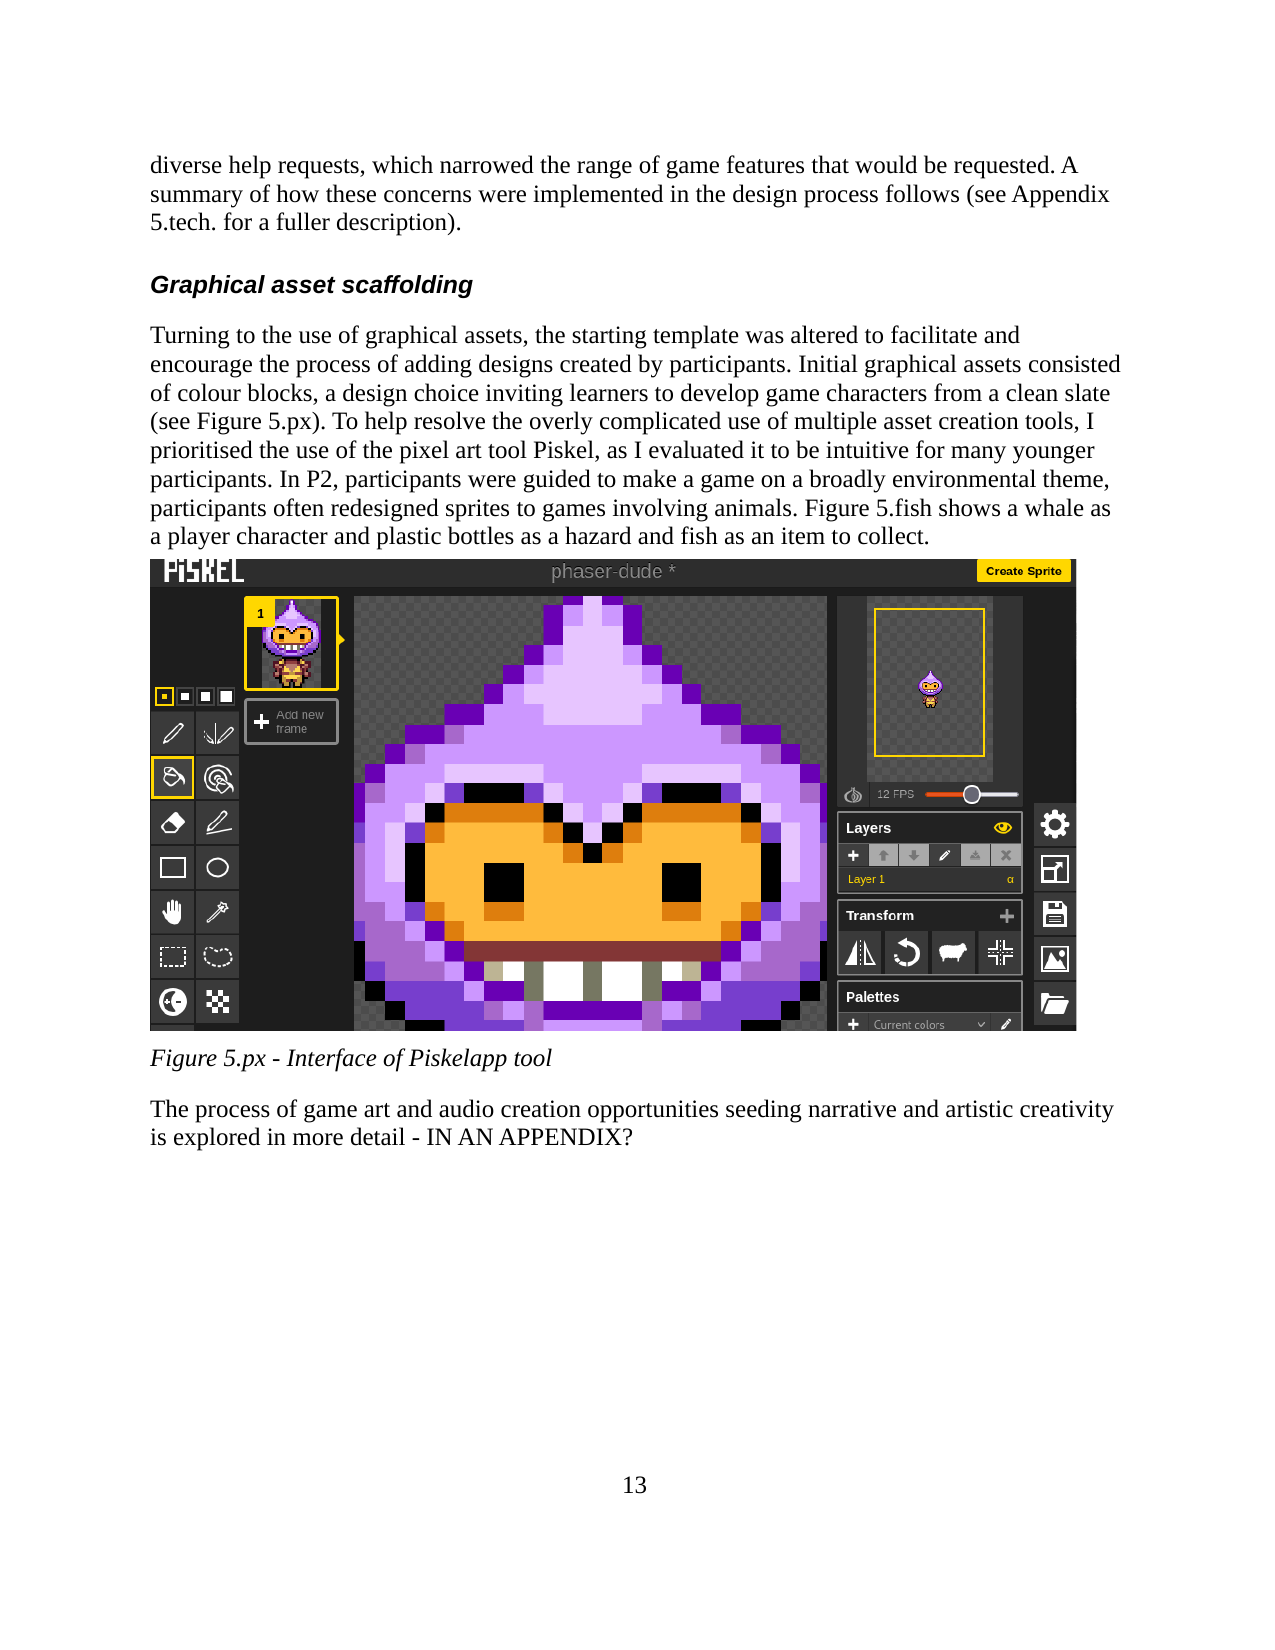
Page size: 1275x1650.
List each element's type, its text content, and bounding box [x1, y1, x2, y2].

picture [150, 559, 1077, 1031]
text The process of game art and audio creation opportunities seeding narrative and artistic creativity is explored in more detail - IN AN APPENDIX? [150, 1094, 1125, 1151]
text Turning to the use of graphical assets, the starting template was altered to facilitate and encourage the process of adding designs created by participants. Initial graphical assets consisted of colour blocks, a design choice inviting learners to develop game characters from a clean slate (see Figure 5.px). To help resolve the overly complicated use of multiple asset creation tools, I prioritised the use of the pixel art tool Piskel, as I evaluated it to be intuitive for many younger participants. In P2, participants were guided to make a game on a broadly environmental theme, participants often redesigned sprites to games involving animals. Figure 5.fish shows a whale as a player character and plastic bottles as a hazard and fish as an item to collect. [150, 320, 1125, 550]
subtitle Graphical asset scaffolding [150, 270, 1125, 299]
text diverse help requests, which narrowed the range of game features that would be requested. A summary of how these concerns were implemented in the design process follows (see Appendix 5.tech. for a fuller description). [150, 150, 1125, 236]
text Figure 5.px - Interface of Piskelapp tool [150, 1043, 1125, 1072]
